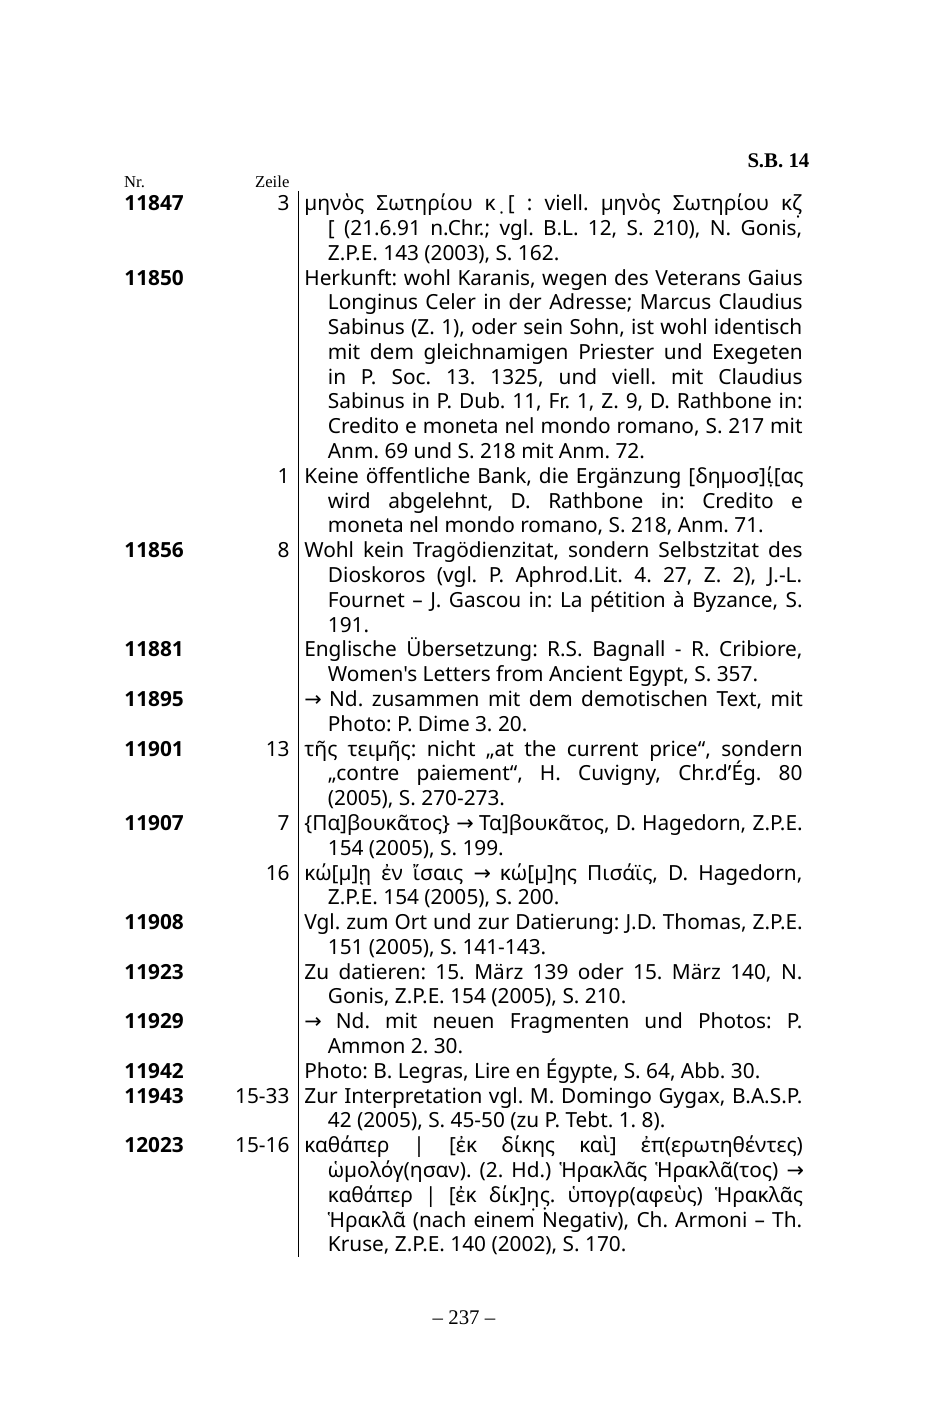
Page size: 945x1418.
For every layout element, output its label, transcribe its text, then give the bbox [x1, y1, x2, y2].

table_cell Photo: B. Legras, Lire en Égypte, S. 64, Abb. 30. [299, 1059, 809, 1083]
table_cell 13 [207, 736, 298, 811]
table_cell 11923 [118, 959, 298, 1009]
table_cell 1 [207, 464, 298, 538]
table_cell Zur Interpretation vgl. M. Domingo Gygax, B.A.S.P. 42 (2005), S. 45-50 (zu P. Tebt. 1. 8). [299, 1083, 809, 1133]
table_cell Wohl kein Tragödienzitat, sondern Selbstzitat des Dioskoros (vgl. P. Aphrod.Lit. 4. 27, Z. 2), J.-L. Fournet – J. Gascou in: La pétition à Byzance, S. 191. [299, 538, 809, 637]
table_cell 11901 [118, 736, 207, 811]
table_cell 15-33 [207, 1083, 298, 1133]
table_cell 11943 [118, 1083, 207, 1133]
table_cell τῆς τειμῆς: nicht „at the current price“, sondern „contre paiement“, H. Cuvigny, Chr.d’Ég. 80 (2005), S. 270-273. [299, 736, 809, 811]
table_cell κώ[μ]ῃ ἐν ἴσαις → κώ[μ]ης Πισάϊς, D. Hagedorn, Z.P.E. 154 (2005), S. 200. [299, 860, 809, 910]
table_cell καθάπερ | [ἐκ δίκης καὶ] ἐπ(ερωτηθέντες) ὡμολόγ(ησαν). (2. Hd.) Ἡρακλᾶς Ἡρακλᾶ(τος) → καθάπερ | [ἐκ δίκ]η̣ς̣. ὑπογρ(αφεὺς) Ἡρακλᾶς Ἡρακλᾶ (nach einem Negativ), Ch. Armoni – Th. Kruse, Z.P.E. 140 (2002), S. 170. [299, 1133, 809, 1257]
table_cell 16 [207, 860, 298, 910]
table_cell Englische Übersetzung: R.S. Bagnall - R. Cribiore, Women's Letters from Ancient Egypt, S. 357. [299, 637, 809, 687]
table_cell {Πα]βουκᾶτος} → Τα]βουκᾶτος, D. Hagedorn, Z.P.E. 154 (2005), S. 199. [299, 811, 809, 860]
table_cell 7 [207, 811, 298, 860]
table_cell [118, 464, 207, 538]
table_cell 11856 [118, 538, 207, 637]
table_cell 11907 [118, 811, 207, 860]
table_cell Vgl. zum Ort und zur Datierung: J.D. Thomas, Z.P.E. 151 (2005), S. 141-143. [299, 910, 809, 959]
table_cell 8 [207, 538, 298, 637]
table_cell 3 [207, 191, 298, 265]
table_cell → Nd. mit neuen Fragmenten und Photos: P. Ammon 2. 30. [299, 1009, 809, 1058]
table_cell 11942 [118, 1059, 298, 1083]
table_cell Zu datieren: 15. März 139 oder 15. März 140, N. Gonis, Z.P.E. 154 (2005), S. 210. [299, 959, 809, 1009]
table_cell 11895 [118, 687, 298, 736]
table_cell 11881 [118, 637, 298, 687]
table_cell 11908 [118, 910, 298, 959]
table_cell 11850 [118, 265, 298, 463]
table_cell 11847 [118, 191, 207, 265]
table_cell [118, 860, 207, 910]
table_cell μηνὸς Σωτηρίου κ ̣[ : viell. μηνὸς Σωτηρίου κζ̣ [ (21.6.91 n.Chr.; vgl. B.L. 12, S. 210), N. Gonis, Z.P.E. 143 (2003), S. 162. [299, 191, 809, 265]
table_cell Keine öffentliche Bank, die Ergänzung [δημοσ]ί̣[ας wird abgelehnt, D. Rathbone in: Credito e moneta nel mondo romano, S. 218, Anm. 71. [299, 464, 809, 538]
table_cell 11929 [118, 1009, 298, 1058]
table_cell → Nd. zusammen mit dem demotischen Text, mit Photo: P. Dime 3. 20. [299, 687, 809, 736]
table_cell 15-16 [207, 1133, 298, 1257]
table_cell 12023 [118, 1133, 207, 1257]
table_cell Herkunft: wohl Karanis, wegen des Veterans Gaius Longinus Celer in der Adresse; Marcus Claudius Sabinus (Z. 1), oder sein Sohn, ist wohl identisch mit dem gleichnamigen Priester und Exegeten in P. Soc. 13. 1325, und viell. mit Claudius Sabinus in P. Dub. 11, Fr. 1, Z. 9, D. Rathbone in: Credito e moneta nel mondo romano, S. 217 mit Anm. 69 und S. 218 mit Anm. 72. [299, 265, 809, 463]
